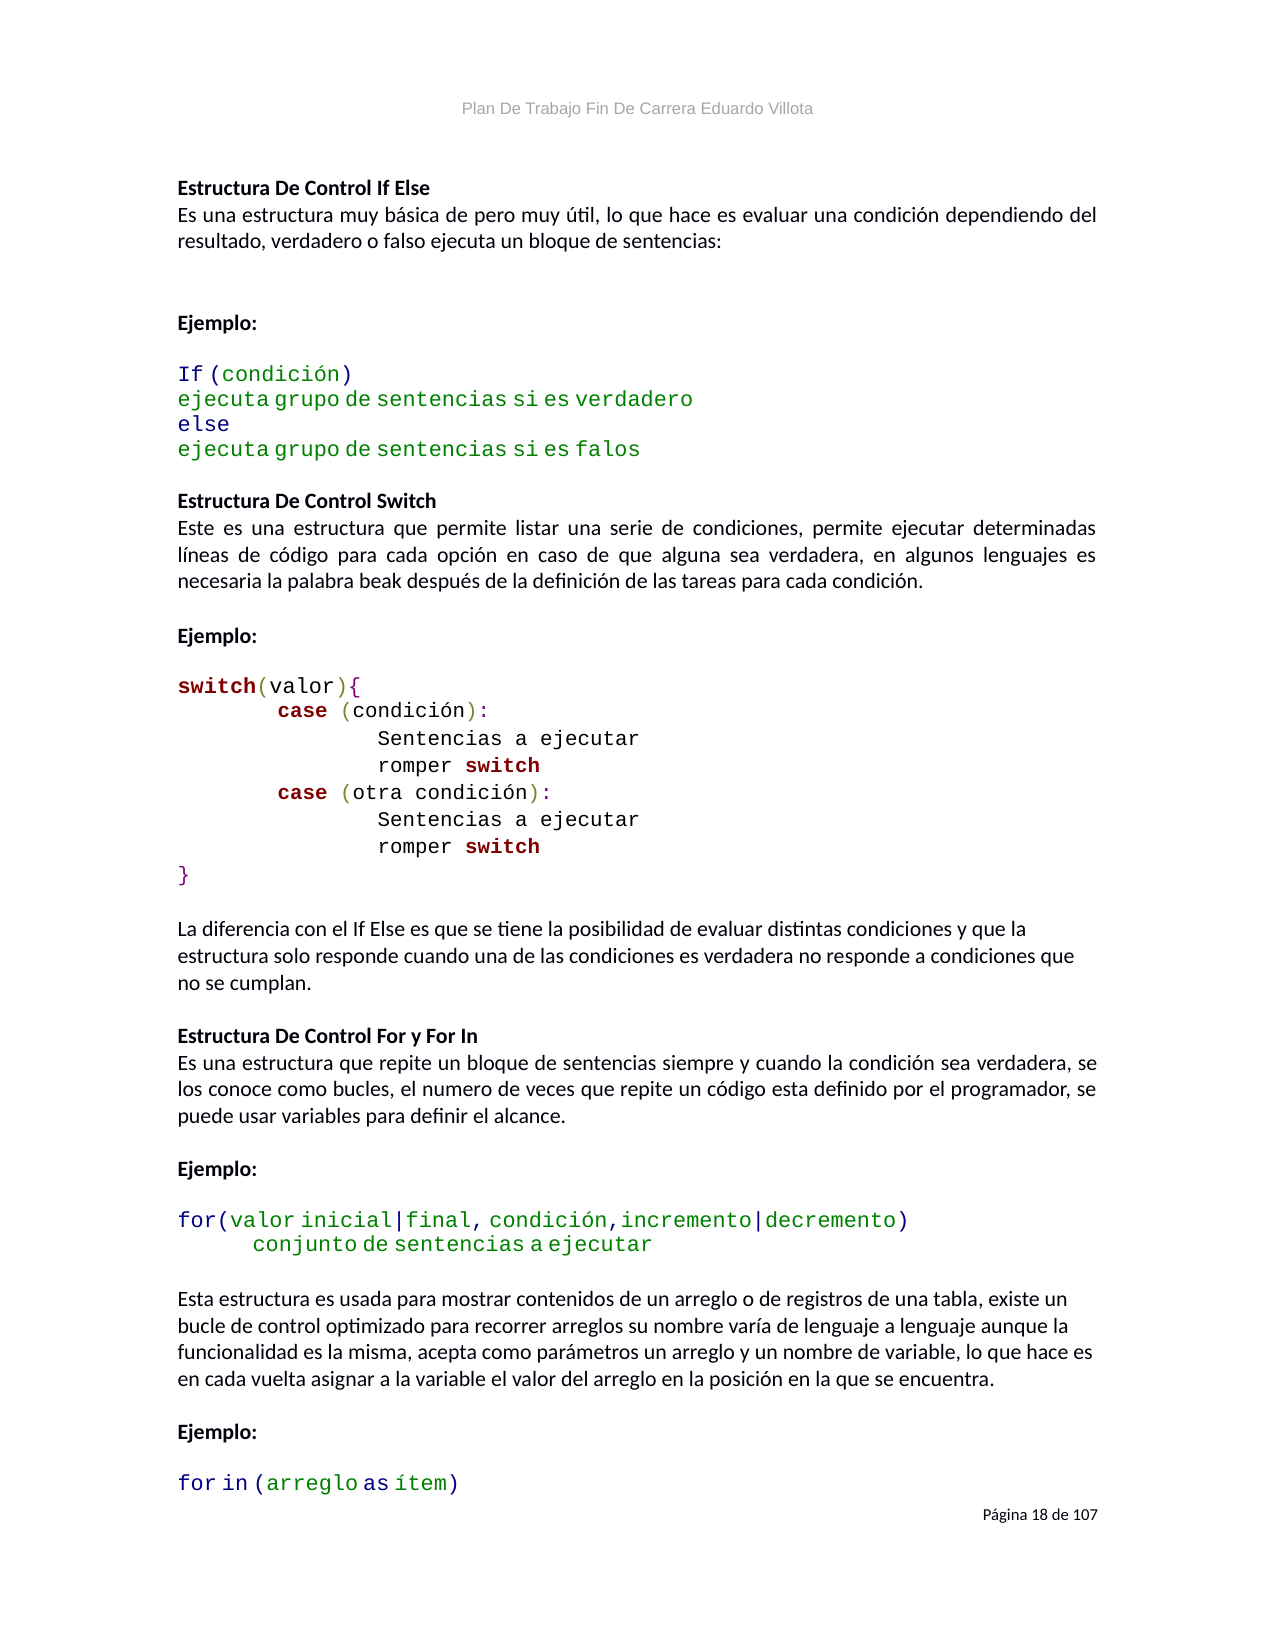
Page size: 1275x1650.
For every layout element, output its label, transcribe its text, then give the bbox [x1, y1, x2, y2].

text switch(valor){ [177, 676, 1098, 700]
text Ejemplo: [177, 1156, 1098, 1182]
text Ejemplo: [177, 622, 1098, 649]
text conjunto de sentencias a ejecutar [177, 1234, 1098, 1258]
text Es una estructura que repite un bloque de sentencias siempre y cuando la condición sea verdadera, se los conoce como bucles, el numero de veces que repite un código esta definido por el programador, se puede usar variables para definir el alcance. [177, 1049, 1098, 1129]
text else [177, 413, 1098, 438]
text for(valor inicial|final, condición,incremento|decremento) [177, 1209, 1098, 1234]
text case (otra condición): [177, 782, 1098, 806]
text La diferencia con el If Else es que se tiene la posibilidad de evaluar distintas condiciones y que la estructura solo responde cuando una de las condiciones es verdadera no responde a condiciones que no se cumplan. [177, 916, 1098, 996]
text case (condición): [177, 700, 1098, 724]
text Ejemplo: [177, 309, 1098, 336]
text ejecuta grupo de sentencias si es falos [177, 438, 1098, 463]
text Es una estructura muy básica de pero muy útil, lo que hace es evaluar una condición dependiendo del resultado, verdadero o falso ejecuta un bloque de sentencias: [177, 201, 1098, 254]
text } [177, 863, 1098, 887]
text romper switch [177, 836, 1098, 860]
text Sentencias a ejecutar [177, 809, 1098, 833]
text Ejemplo: [177, 1418, 1098, 1445]
text If (condición) [177, 364, 1098, 388]
text ejecuta grupo de sentencias si es verdadero [177, 388, 1098, 413]
text Estructura De Control If Else [177, 174, 1098, 201]
text romper switch [177, 755, 1098, 778]
text Esta estructura es usada para mostrar contenidos de un arreglo o de registros de una tabla, existe un bucle de control optimizado para recorrer arreglos su nombre varía de lenguaje a lenguaje aunque la funcionalidad es la misma, acepta como parámetros un arreglo y un nombre de variable, lo que hace es en cada vuelta asignar a la variable el valor del arreglo en la posición en la que se encuentra. [177, 1285, 1098, 1392]
text Estructura De Control Switch [177, 488, 1098, 514]
text Este es una estructura que permite listar una serie de condiciones, permite ejecutar determinadas líneas de código para cada opción en caso de que alguna sea verdadera, en algunos lenguajes es necesaria la palabra beak después de la definición de las tareas para cada condición. [177, 514, 1098, 594]
text Estructura De Control For y For In [177, 1022, 1098, 1049]
text Sentencias a ejecutar [177, 728, 1098, 751]
text for in (arreglo as ítem) [177, 1472, 1098, 1497]
